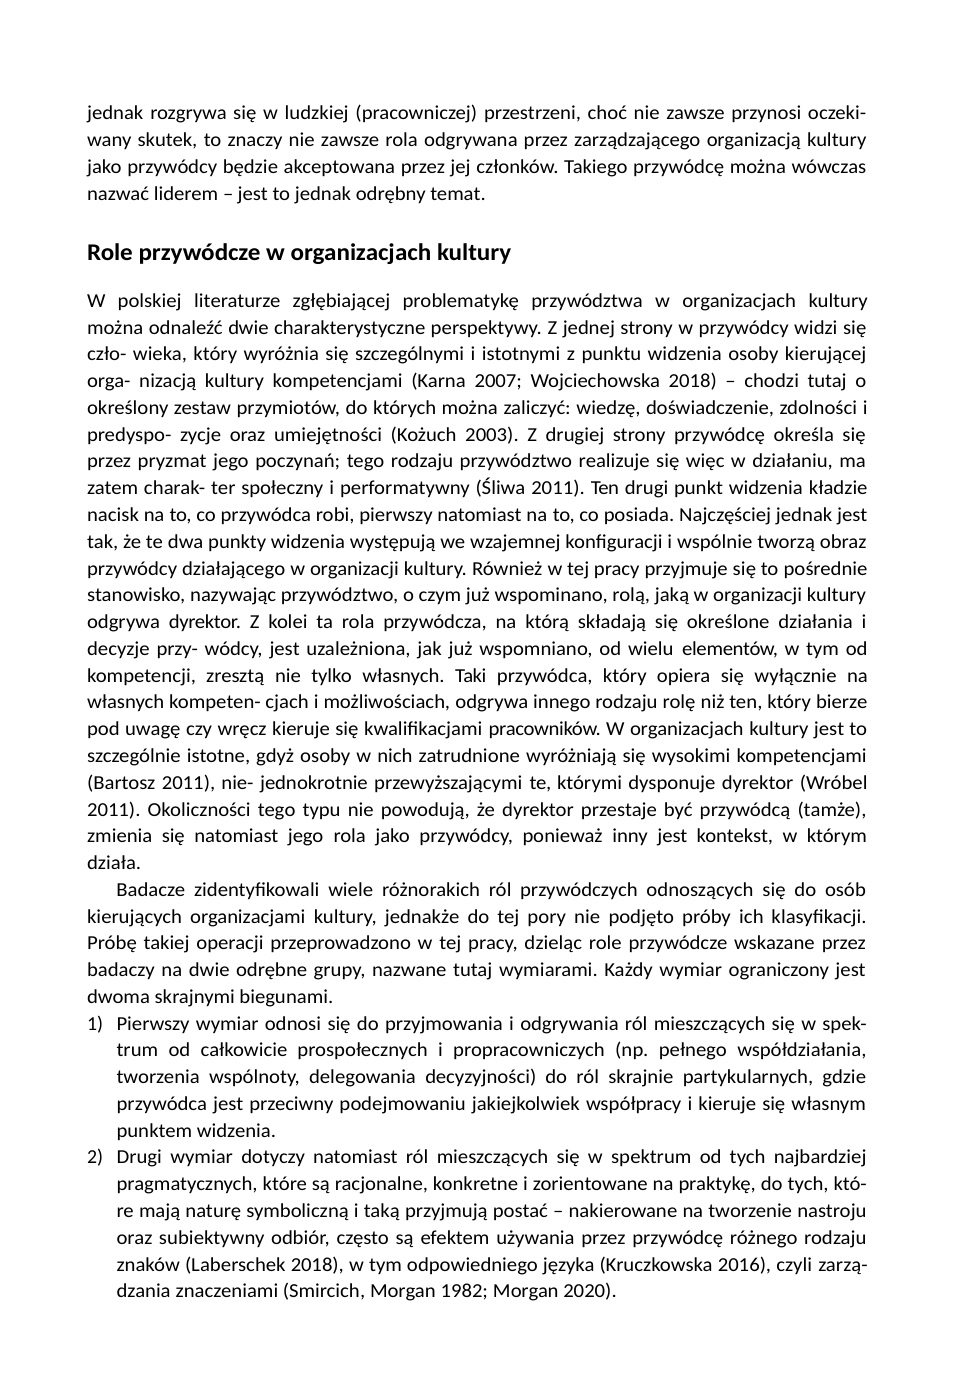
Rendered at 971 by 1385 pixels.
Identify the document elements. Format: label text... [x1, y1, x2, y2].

text W polskiej literaturze zgłębiającej problematykę przywództwa w organizacjach kultury można odnaleźć dwie charakterystyczne perspektywy. Z jednej strony w przywódcy widzi się czło- wieka, który wyróżnia się szczególnymi i istotnymi z punktu widzenia osoby kierującej orga- nizacją kultury kompetencjami (Karna 2007; Wojciechowska 2018) – chodzi tutaj o określony zestaw przymiotów, do których można zaliczyć: wiedzę, doświadczenie, zdolności i predyspo- zycje oraz umiejętności (Kożuch 2003). Z drugiej strony przywódcę określa się przez pryzmat jego poczynań; tego rodzaju przywództwo realizuje się więc w działaniu, ma zatem charak- ter społeczny i performatywny (Śliwa 2011). Ten drugi punkt widzenia kładzie nacisk na to, co przywódca robi, pierwszy natomiast na to, co posiada. Najczęściej jednak jest tak, że te dwa punkty widzenia występują we wzajemnej konfiguracji i wspólnie tworzą obraz przywódcy działającego w organizacji kultury. Również w tej pracy przyjmuje się to pośrednie stanowisko, nazywając przywództwo, o czym już wspominano, rolą, jaką w organizacji kultury odgrywa dyrektor. Z kolei ta rola przywódcza, na którą składają się określone działania i decyzje przy- wódcy, jest uzależniona, jak już wspomniano, od wielu elementów, w tym od kompetencji, zresztą nie tylko własnych. Taki przywódca, który opiera się wyłącznie na własnych kompeten- cjach i możliwościach, odgrywa innego rodzaju rolę niż ten, który bierze pod uwagę czy wręcz kieruje się kwalifikacjami pracowników. W organizacjach kultury jest to szczególnie istotne, gdyż osoby w nich zatrudnione wyróżniają się wysokimi kompetencjami (Bartosz 2011), nie- jednokrotnie przewyższającymi te, którymi dysponuje dyrektor (Wróbel 2011). Okoliczności tego typu nie powodują, że dyrektor przestaje być przywódcą (tamże), zmienia się natomiast jego rola jako przywódcy, ponieważ inny jest kontekst, w którym działa. [87, 288, 868, 874]
text jednak rozgrywa się w ludzkiej (pracowniczej) przestrzeni, choć nie zawsze przynosi oczeki- wany skutek, to znaczy nie zawsze rola odgrywana przez zarządzającego organizacją kultury jako przywódcy będzie akceptowana przez jej członków. Takiego przywódcę można wówczas nazwać liderem – jest to jednak odrębny temat. [87, 100, 867, 205]
text Badacze zidentyfikowali wiele różnorakich ról przywódczych odnoszących się do osób kierujących organizacjami kultury, jednakże do tej pory nie podjęto próby ich klasyfikacji. Próbę takiej operacji przeprowadzono w tej pracy, dzieląc role przywódcze wskazane przez badaczy na dwie odrębne grupy, nazwane tutaj wymiarami. Każdy wymiar ograniczony jest dwoma skrajnymi biegunami. [87, 877, 868, 1008]
list Pierwszy wymiar odnosi się do przyjmowania i odgrywania ról mieszczących się w spek- trum od całkowicie prospołecznych i propracowniczych (np. pełnego współdziałania, tworzenia wspólnoty, delegowania decyzyjności) do ról skrajnie partykularnych, gdzie przywódca jest przeciwny podejmowaniu jakiejkolwiek współpracy i kieruje się własnym punktem widzenia. [87, 1011, 868, 1142]
subtitle Role przywódcze w organizacjach kultury [87, 237, 879, 266]
list Drugi wymiar dotyczy natomiast ról mieszczących się w spektrum od tych najbardziej pragmatycznych, które są racjonalne, konkretne i zorientowane na praktykę, do tych, któ- re mają naturę symboliczną i taką przyjmują postać – nakierowane na tworzenie nastroju oraz subiektywny odbiór, często są efektem używania przez przywódcę różnego rodzaju znaków (Laberschek 2018), w tym odpowiedniego języka (Kruczkowska 2016), czyli zarzą- dzania znaczeniami (Smircich, Morgan 1982; Morgan 2020). [87, 1145, 867, 1303]
